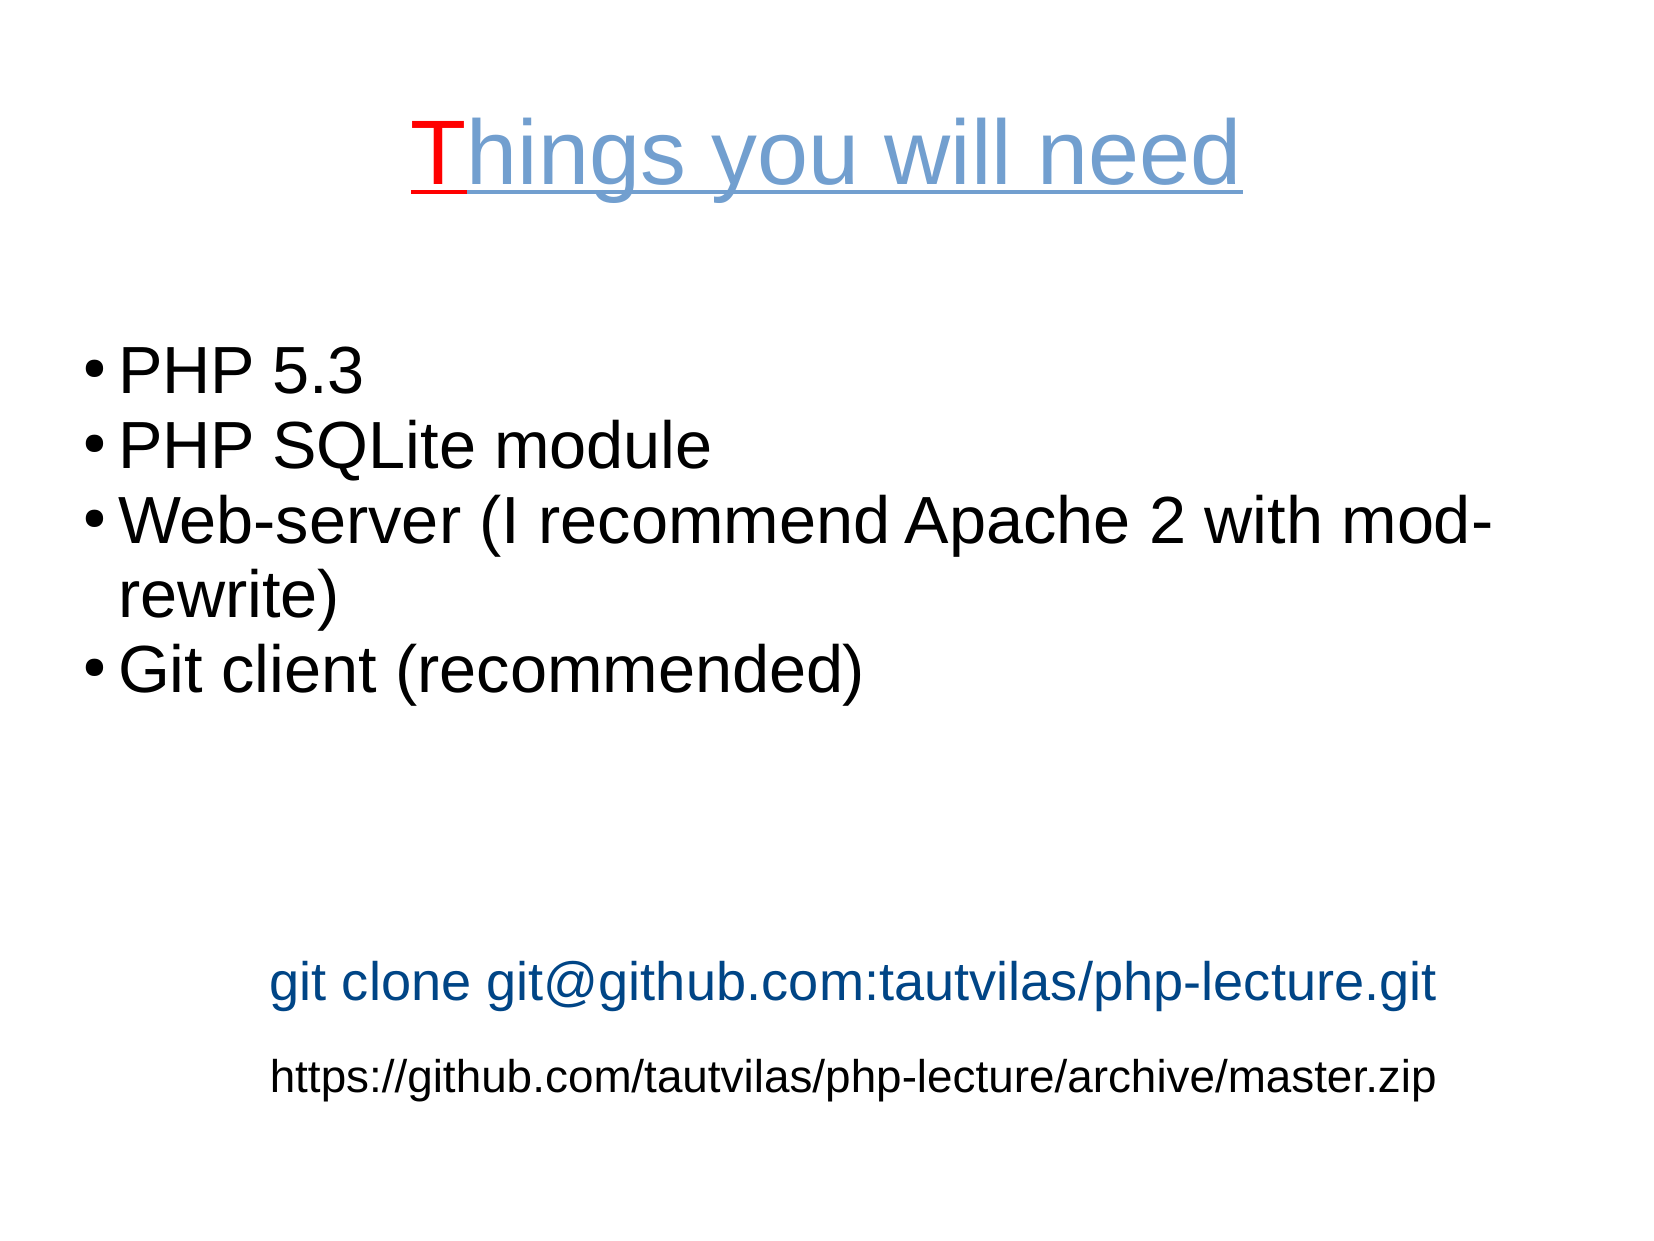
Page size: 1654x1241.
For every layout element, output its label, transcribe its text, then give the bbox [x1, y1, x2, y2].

text_box https://github.com/tautvilas/php-lecture/archive/master.zip [255, 1043, 1453, 1111]
title Things you will need [82, 49, 1571, 257]
text_box git clone git@github.com:tautvilas/php-lecture.git [255, 944, 1454, 1021]
subtitle PHP 5.3 PHP SQLite module Web-server (I recommend Apache 2 with mod-rewrite) Git client (recommended) [82, 290, 1571, 751]
